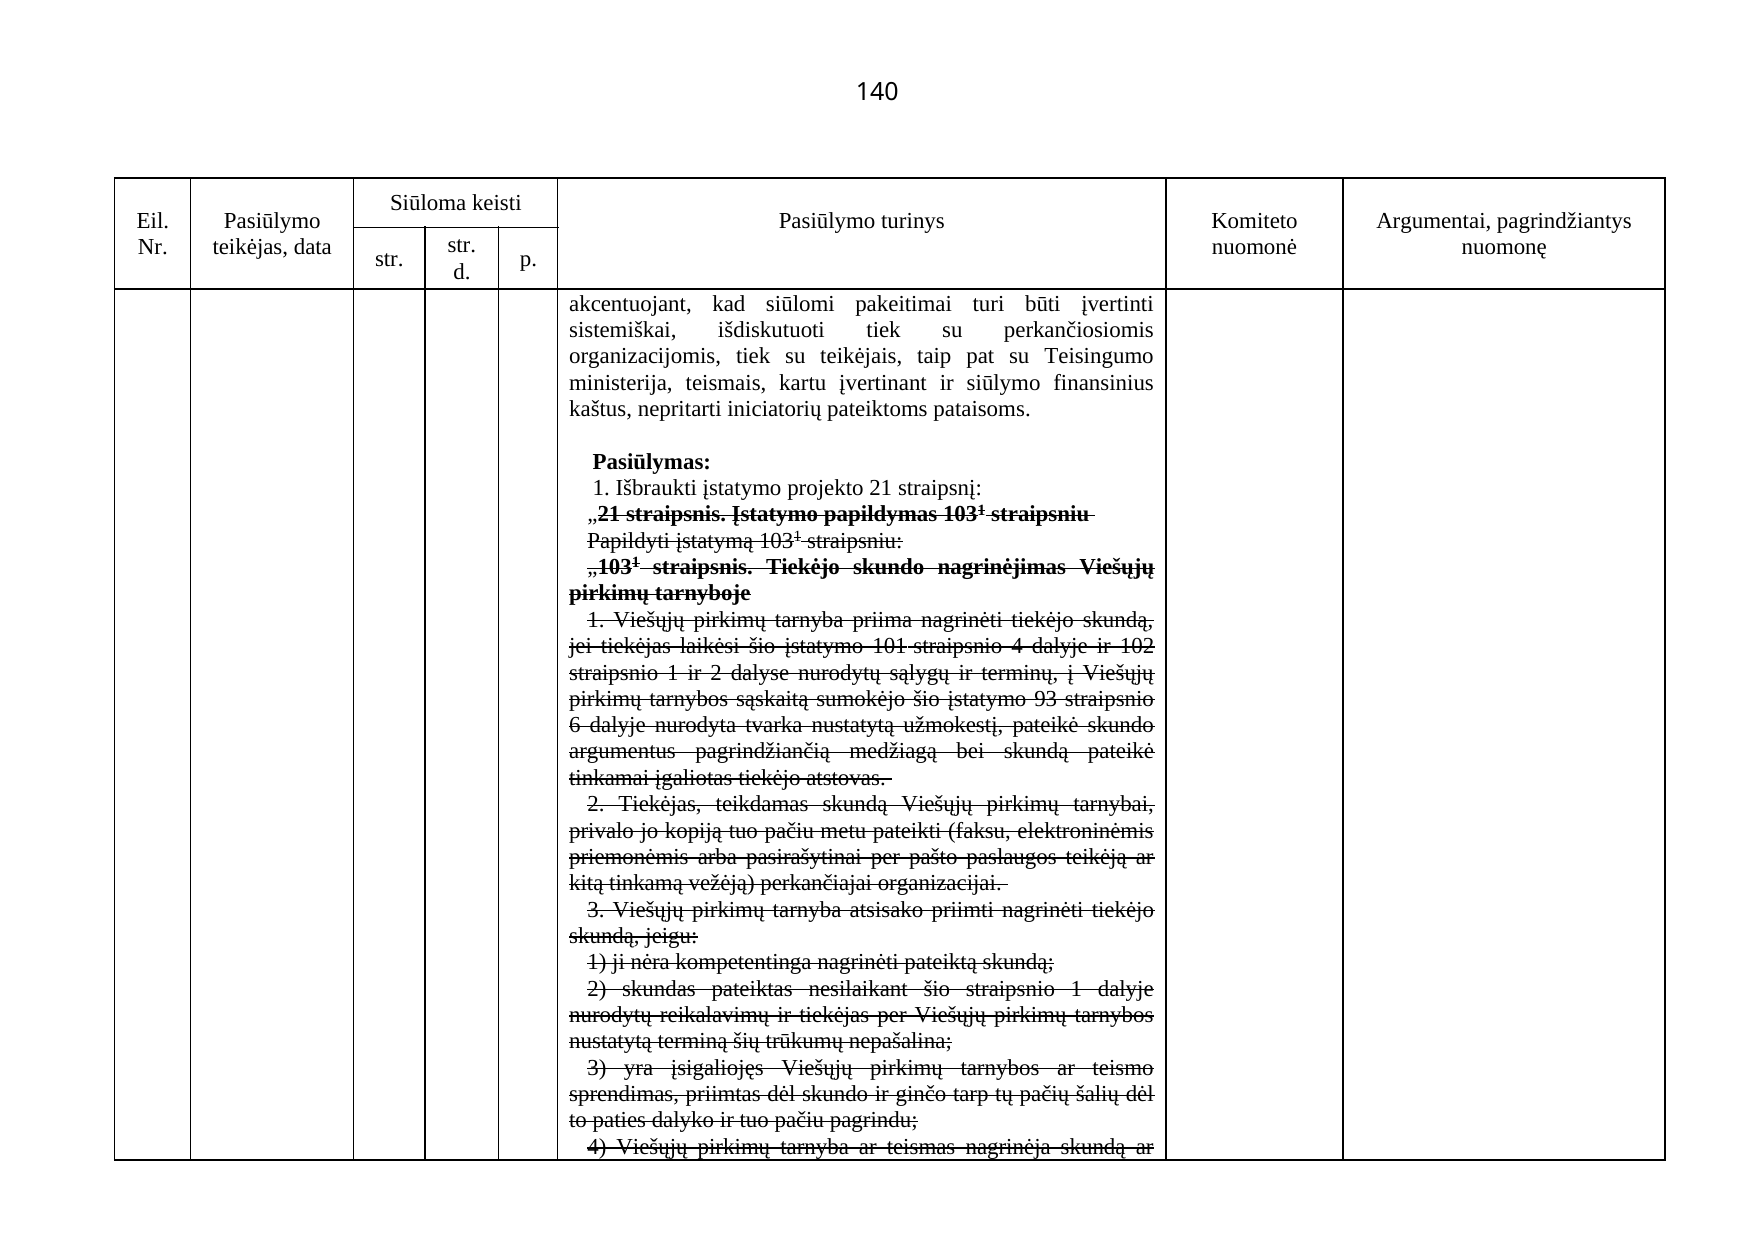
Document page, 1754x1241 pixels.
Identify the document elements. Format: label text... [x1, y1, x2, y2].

table_cell [354, 290, 424, 1159]
table_cell [1167, 290, 1342, 1159]
table_header Pasiūlymo teikėjas, data [191, 179, 353, 288]
table_cell [499, 290, 557, 1159]
table_cell [1344, 290, 1664, 1159]
table_header Pasiūlymo turinys [558, 179, 1165, 288]
table_header Eil. Nr. [115, 179, 190, 288]
table_cell akcentuojant, kad siūlomi pakeitimai turi būti įvertinti sistemiškai, išdiskutuoti tiek su perkančiosiomis organizacijomis, tiek su teikėjais, taip pat su Teisingumo ministerija, teismais, kartu įvertinant ir siūlymo finansinius kaštus, nepritarti iniciatorių pateiktoms pataisoms. Pasiūlymas: 1. Išbraukti įstatymo projekto 21 straipsnį: „21 straipsnis. Įstatymo papildymas 1031 straipsniu Papildyti įstatymą 1031 straipsniu: „1031 straipsnis. Tiekėjo skundo nagrinėjimas Viešųjų pirkimų tarnyboje 1. Viešųjų pirkimų tarnyba priima nagrinėti tiekėjo skundą, jei tiekėjas laikėsi šio įstatymo 101 straipsnio 4 dalyje ir 102 straipsnio 1 ir 2 dalyse nurodytų sąlygų ir terminų, į Viešųjų pirkimų tarnybos sąskaitą sumokėjo šio įstatymo 93 straipsnio 6 dalyje nurodyta tvarka nustatytą užmokestį, pateikė skundo argumentus pagrindžiančią medžiagą bei skundą pateikė tinkamai įgaliotas tiekėjo atstovas. 2. Tiekėjas, teikdamas skundą Viešųjų pirkimų tarnybai, privalo jo kopiją tuo pačiu metu pateikti (faksu, elektroninėmis priemonėmis arba pasirašytinai per pašto paslaugos teikėją ar kitą tinkamą vežėją) perkančiajai organizacijai. 3. Viešųjų pirkimų tarnyba atsisako priimti nagrinėti tiekėjo skundą, jeigu: 1) ji nėra kompetentinga nagrinėti pateiktą skundą; 2) skundas pateiktas nesilaikant šio straipsnio 1 dalyje nurodytų reikalavimų ir tiekėjas per Viešųjų pirkimų tarnybos nustatytą terminą šių trūkumų nepašalina; 3) yra įsigaliojęs Viešųjų pirkimų tarnybos ar teismo sprendimas, priimtas dėl skundo ir ginčo tarp tų pačių šalių dėl to paties dalyko ir tuo pačiu pagrindu; 4) Viešųjų pirkimų tarnyba ar teismas nagrinėja skundą ar [558, 290, 1165, 1159]
table_cell [115, 290, 190, 1159]
table_cell [426, 290, 498, 1159]
table_header Komiteto nuomonė [1167, 179, 1342, 288]
table_cell [191, 290, 353, 1159]
table_header Siūloma keisti [354, 179, 557, 226]
table_cell str. d. [426, 228, 498, 288]
table_cell p. [499, 228, 557, 288]
table_header Argumentai, pagrindžiantys nuomonę [1344, 179, 1664, 288]
table_cell str. [354, 228, 424, 288]
